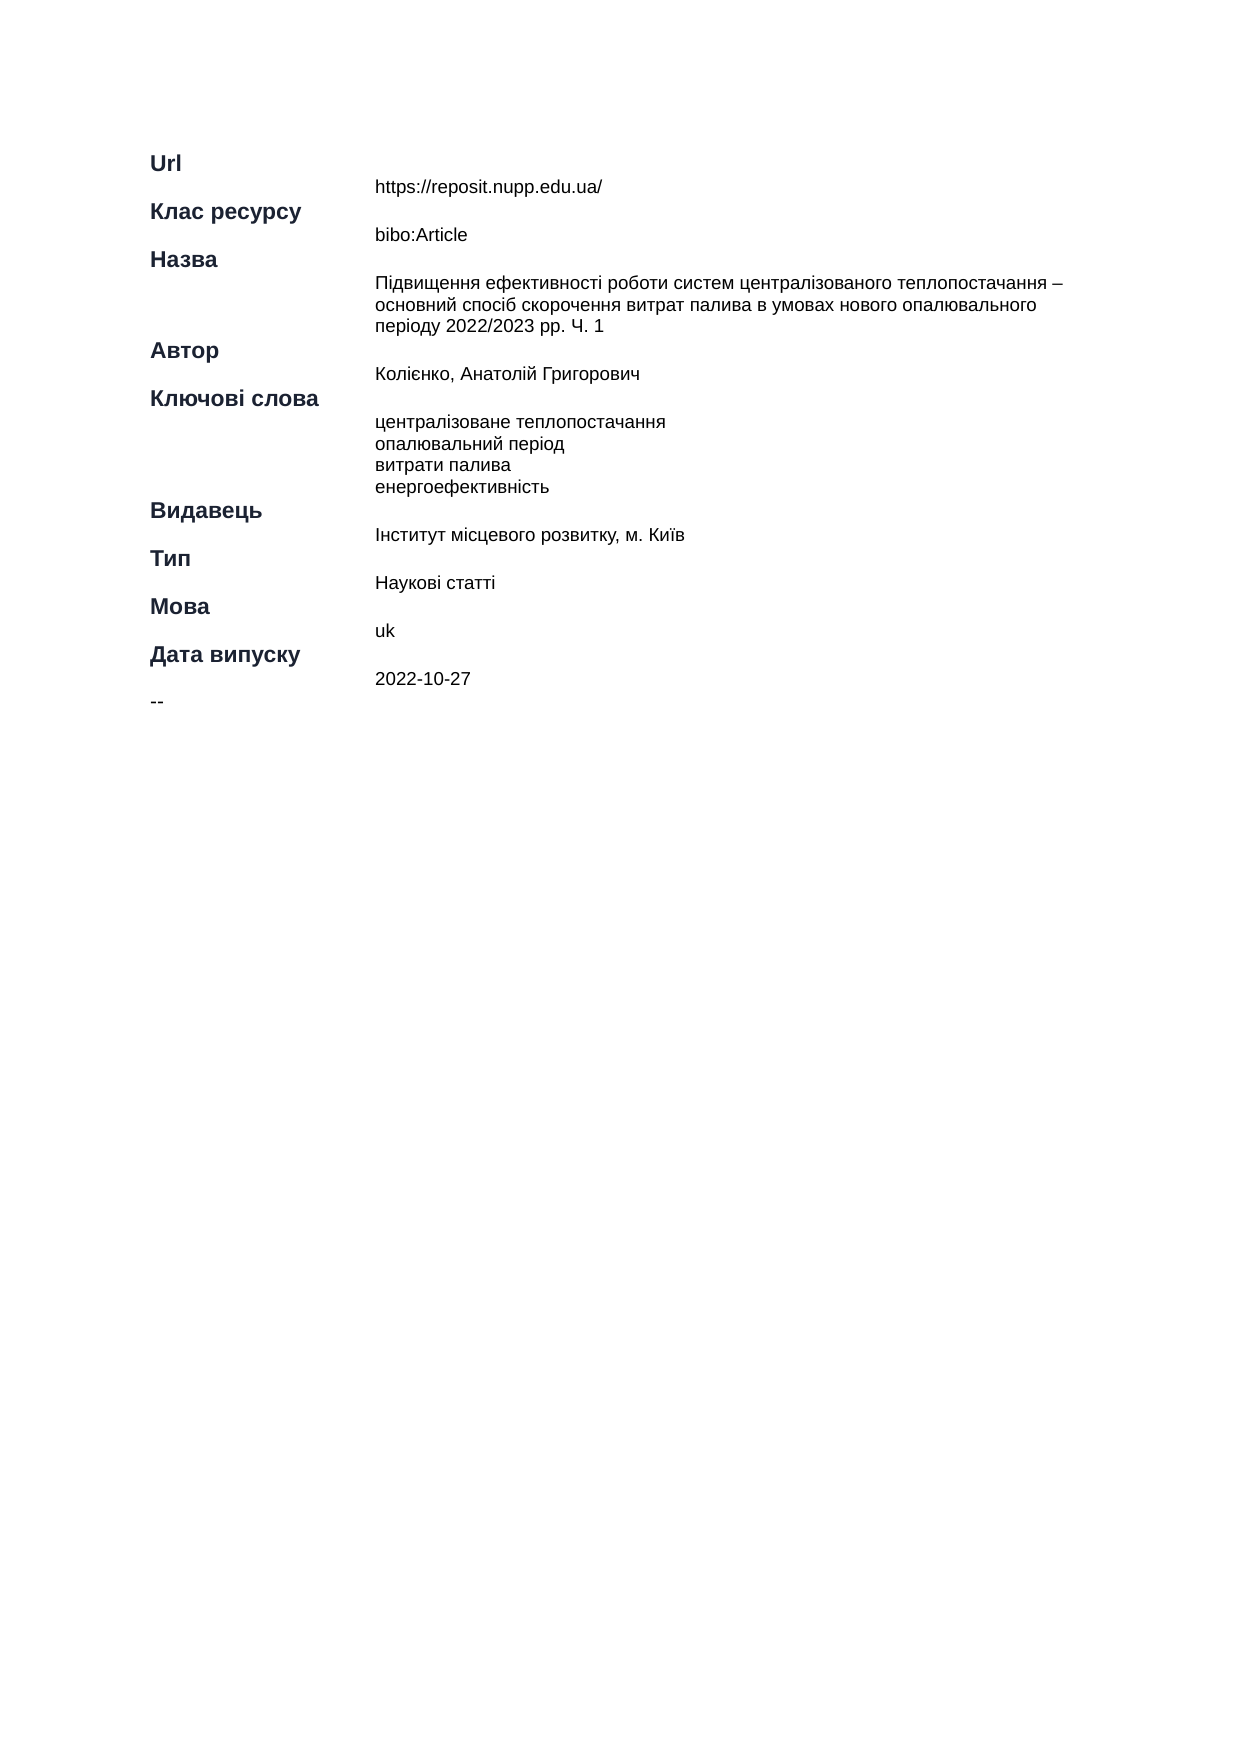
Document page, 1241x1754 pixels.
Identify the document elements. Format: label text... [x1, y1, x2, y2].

text -- [150, 689, 1090, 713]
text енергоефективність [375, 476, 1090, 497]
text витрати палива [375, 454, 1090, 476]
text опалювальний період [375, 433, 1090, 454]
text Тип [150, 545, 1090, 572]
text Наукові статті [375, 572, 1090, 593]
text Url [150, 150, 1090, 176]
text uk [375, 619, 1090, 641]
text Ключові слова [150, 385, 1090, 411]
text Колієнко, Анатолій Григорович [375, 363, 1090, 385]
text Назва [150, 246, 1090, 272]
text bibo:Article [375, 224, 1090, 246]
text централізоване теплопостачання [375, 411, 1090, 433]
text Автор [150, 337, 1090, 363]
text https://reposit.nupp.edu.ua/ [375, 176, 1090, 198]
text Підвищення ефективності роботи систем централізованого теплопостачання – основний спосіб скорочення витрат палива в умовах нового опалювального періоду 2022/2023 рр. Ч. 1 [375, 272, 1090, 337]
text Інститут місцевого розвитку, м. Київ [375, 524, 1090, 545]
text Дата випуску [150, 641, 1090, 667]
text Видавець [150, 497, 1090, 524]
text Мова [150, 593, 1090, 619]
text Клас ресурсу [150, 198, 1090, 224]
text 2022-10-27 [375, 667, 1090, 689]
